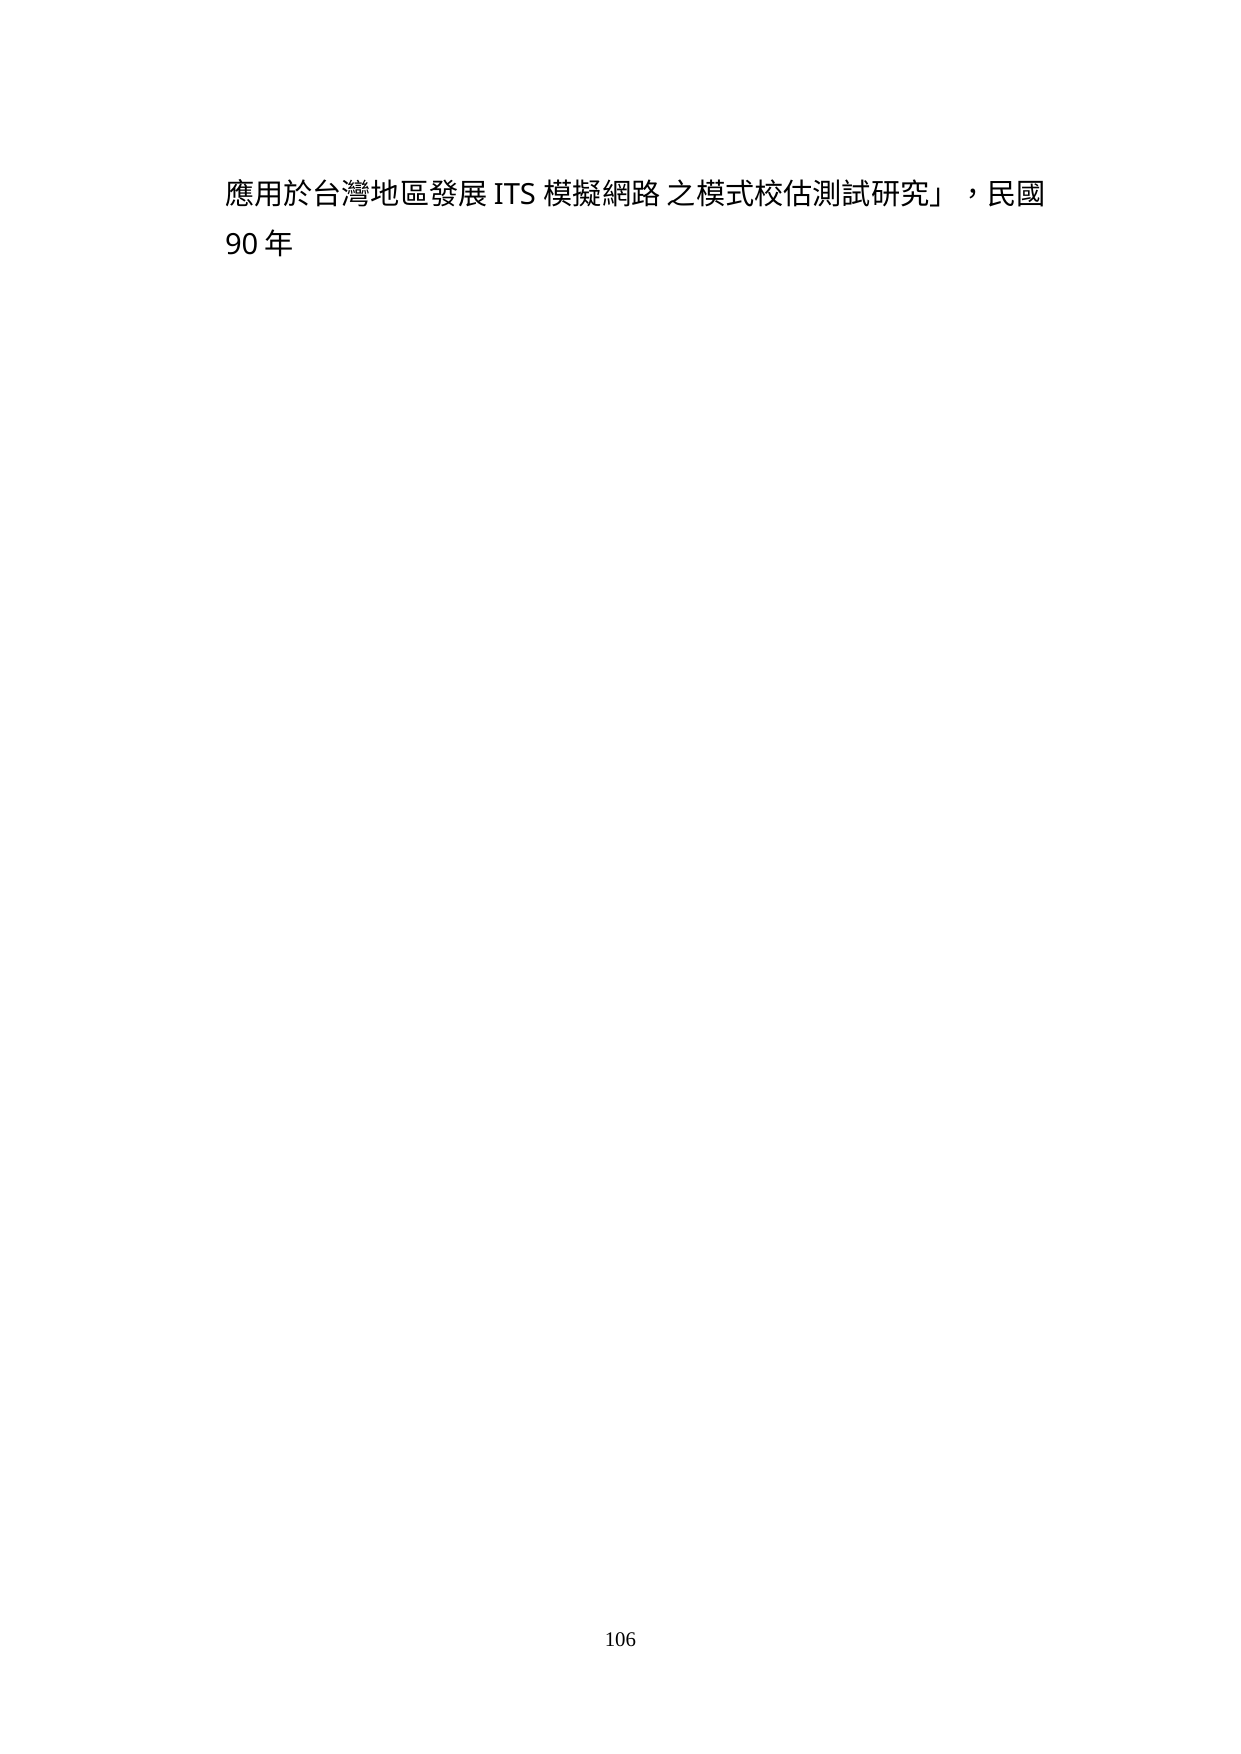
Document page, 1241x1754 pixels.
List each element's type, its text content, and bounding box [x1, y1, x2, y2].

list 應用於台灣地區發展 ITS 模擬網路 之模式校估測試研究」，民國90年 [187, 164, 1053, 264]
